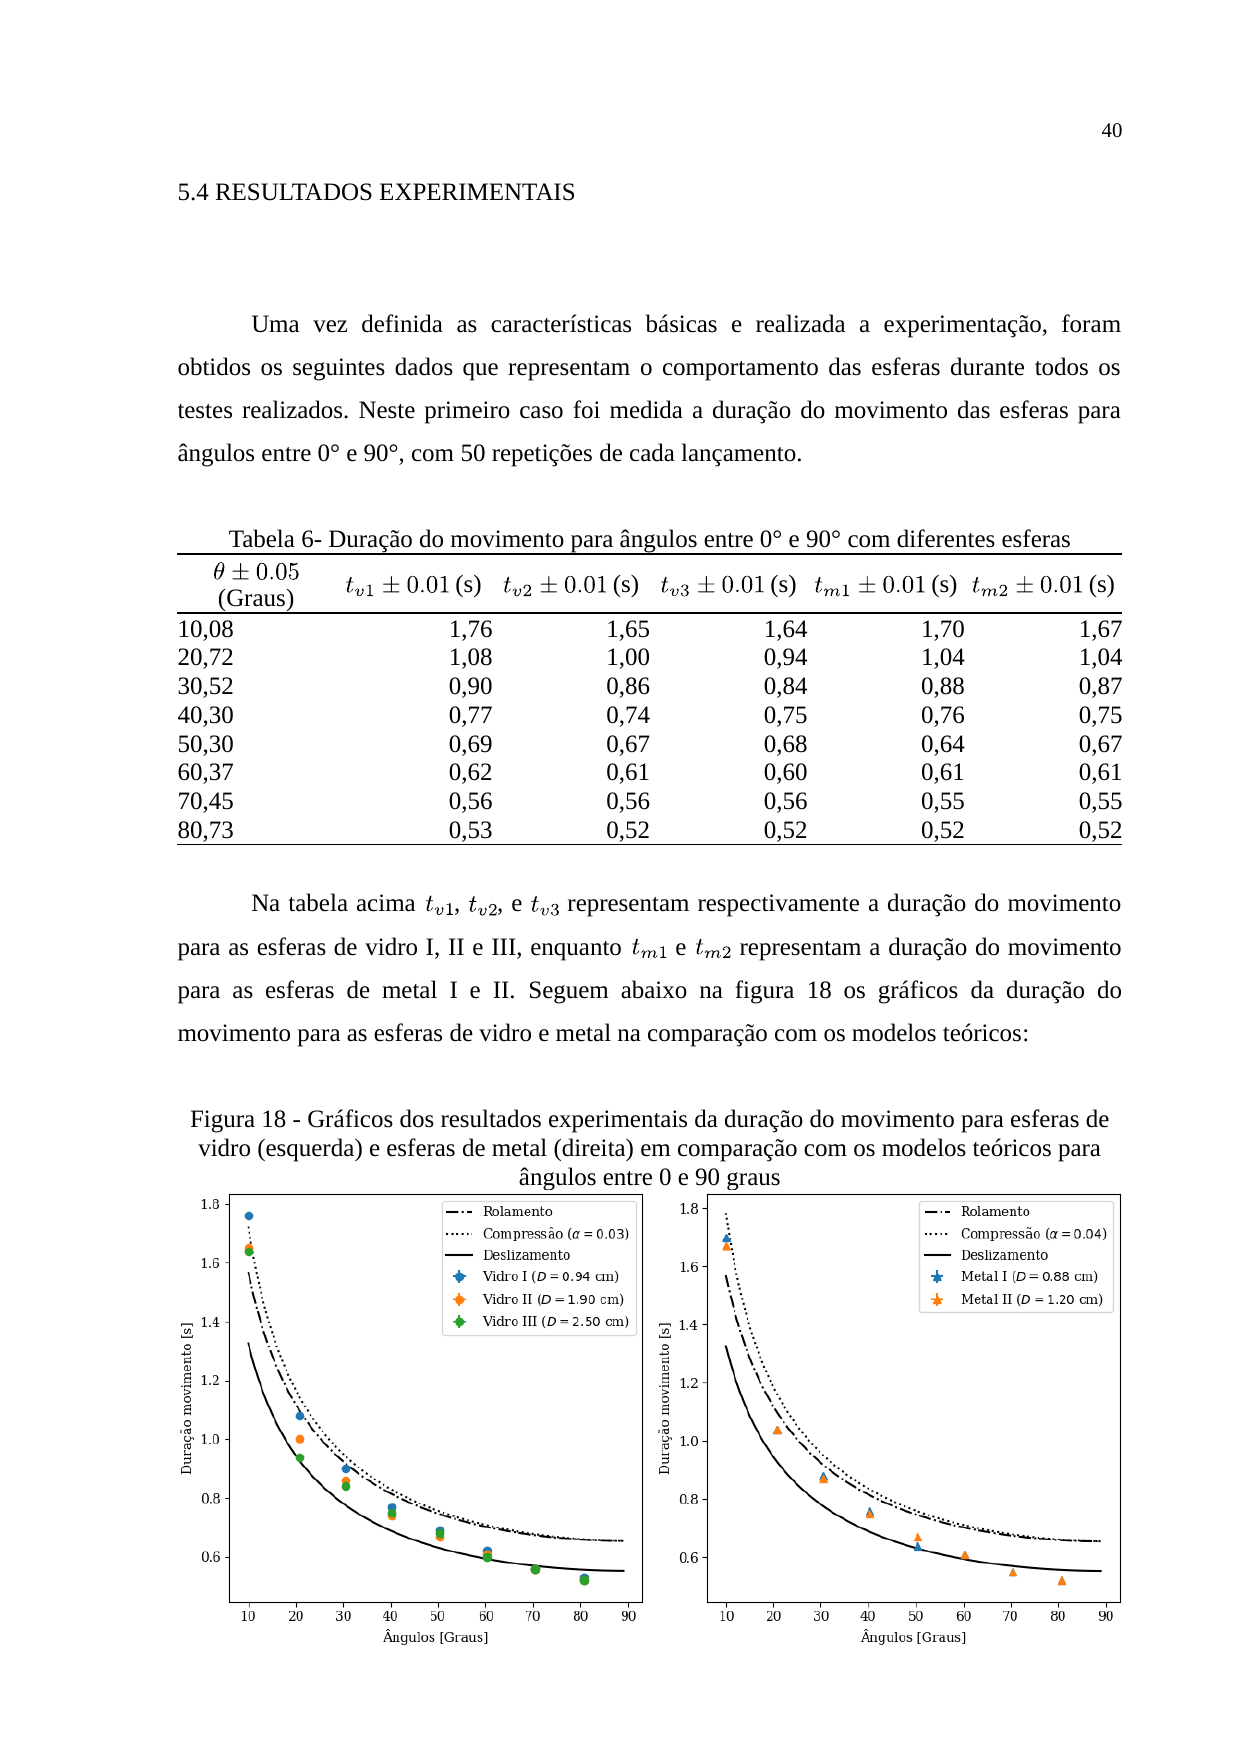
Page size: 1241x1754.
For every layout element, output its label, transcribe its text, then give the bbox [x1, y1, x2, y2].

table_cell 0,52 [492, 815, 649, 844]
table_cell 80,73 [177, 815, 334, 844]
table_cell 1,76 [335, 614, 492, 642]
table_cell 1,65 [492, 614, 649, 642]
table_cell 0,67 [965, 729, 1122, 757]
table_cell 10,08 [177, 614, 334, 642]
table_cell 20,72 [177, 643, 334, 671]
table_cell 0,61 [492, 758, 649, 786]
table_cell 0,56 [335, 786, 492, 815]
table_header (Graus) [177, 555, 334, 612]
table_cell 0,64 [807, 729, 964, 757]
table_cell 0,61 [965, 758, 1122, 786]
table_cell 0,56 [492, 786, 649, 815]
table_header (s) [807, 555, 964, 612]
table_header (s) [335, 555, 492, 612]
table_cell 0,67 [492, 729, 649, 757]
table_header (s) [965, 555, 1122, 612]
table_cell 0,60 [650, 758, 807, 786]
table_cell 1,64 [650, 614, 807, 642]
table_cell 50,30 [177, 729, 334, 757]
table_cell 1,00 [492, 643, 649, 671]
table_cell 1,04 [965, 643, 1122, 671]
table_cell 0,88 [807, 671, 964, 700]
table_header (s) [650, 555, 807, 612]
table_cell 0,62 [335, 758, 492, 786]
table_cell 0,75 [650, 700, 807, 729]
table_cell 40,30 [177, 700, 334, 729]
subtitle Resultados experimentais [177, 177, 1122, 206]
text Na tabela acima , , e representam respectivamente a duração do movimento para as esferas de vidro I, II e III, enquanto e representam a duração do movimento para as esferas de metal I e II. Seguem abaixo na figura 18 os gráficos da duração do movimento para as esferas de vidro e metal na comparação com os modelos teóricos: [177, 888, 1122, 1047]
table_cell 30,52 [177, 671, 334, 700]
table_cell 0,53 [335, 815, 492, 844]
table_cell 0,69 [335, 729, 492, 757]
table_cell 0,94 [650, 643, 807, 671]
table_cell 1,67 [965, 614, 1122, 642]
picture [177, 1190, 1123, 1648]
table_cell 70,45 [177, 786, 334, 815]
table_cell 0,61 [807, 758, 964, 786]
table_cell 0,52 [650, 815, 807, 844]
text Uma vez definida as características básicas e realizada a experimentação, foram obtidos os seguintes dados que representam o comportamento das esferas durante todos os testes realizados. Neste primeiro caso foi medida a duração do movimento das esferas para ângulos entre 0° e 90°, com 50 repetições de cada lançamento. [177, 309, 1122, 467]
table_cell 0,52 [807, 815, 964, 844]
text Tabela 6- Duração do movimento para ângulos entre 0° e 90° com diferentes esferas [177, 524, 1122, 553]
table_cell 0,74 [492, 700, 649, 729]
table_cell 0,77 [335, 700, 492, 729]
table_cell 0,84 [650, 671, 807, 700]
table_cell 0,90 [335, 671, 492, 700]
table_cell 0,76 [807, 700, 964, 729]
table_cell 0,75 [965, 700, 1122, 729]
table_cell 1,70 [807, 614, 964, 642]
table_header (s) [492, 555, 649, 612]
table_cell 0,87 [965, 671, 1122, 700]
table_cell 0,55 [807, 786, 964, 815]
table_cell 0,56 [650, 786, 807, 815]
table_cell 1,08 [335, 643, 492, 671]
table_cell 0,52 [965, 815, 1122, 844]
table_cell 60,37 [177, 758, 334, 786]
text Figura 18 - Gráficos dos resultados experimentais da duração do movimento para esferas de vidro (esquerda) e esferas de metal (direita) em comparação com os modelos teóricos para ângulos entre 0 e 90 graus [177, 1104, 1122, 1190]
table_cell 1,04 [807, 643, 964, 671]
table_cell 0,68 [650, 729, 807, 757]
table_cell 0,55 [965, 786, 1122, 815]
table_cell 0,86 [492, 671, 649, 700]
